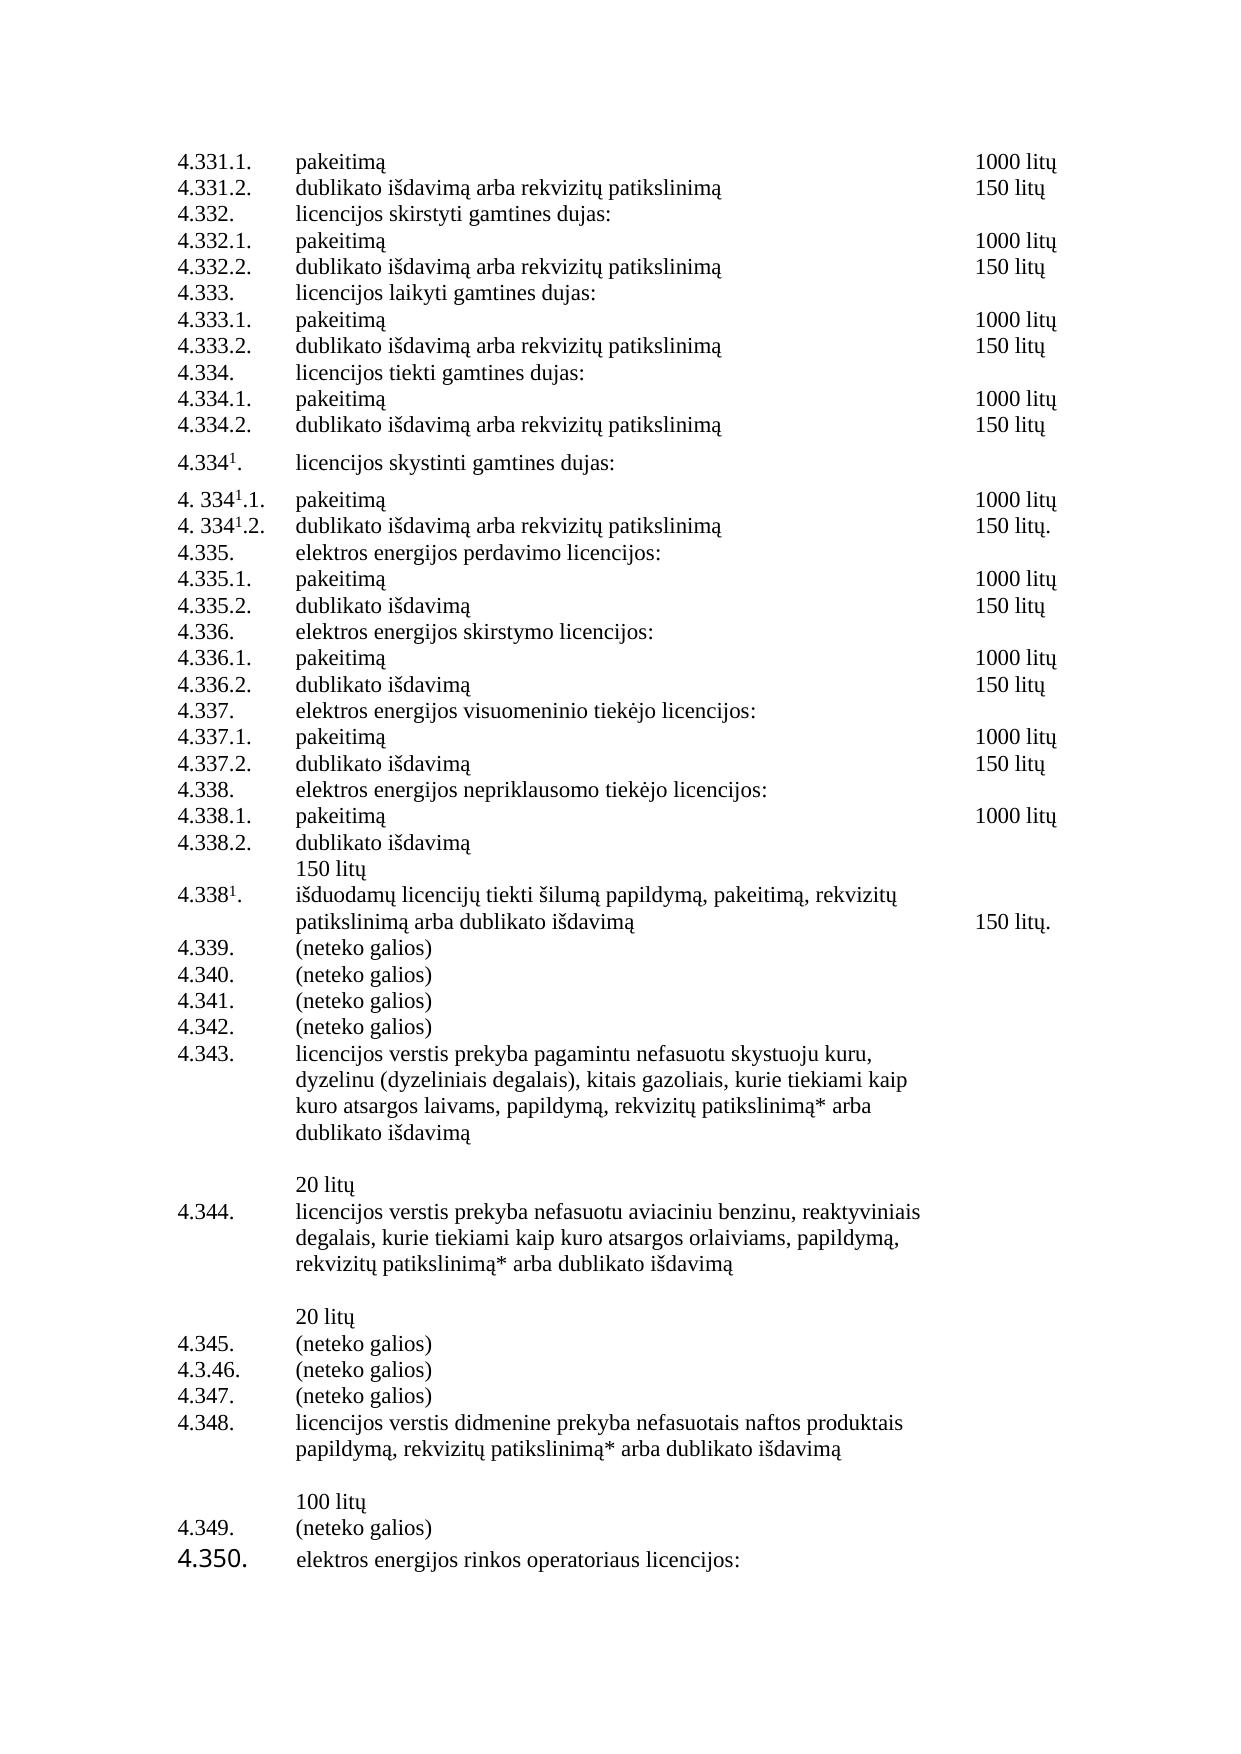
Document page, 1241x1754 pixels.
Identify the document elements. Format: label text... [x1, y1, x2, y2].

text 4.337.1. pakeitimą 1000 litų [177, 723, 1122, 750]
text 4.334. licencijos tiekti gamtines dujas: [177, 358, 1122, 385]
text 4.338. elektros energijos nepriklausomo tiekėjo licencijos: [177, 776, 1122, 802]
list elektros energijos rinkos operatoriaus licencijos: [177, 1540, 945, 1574]
text 4.340. (neteko galios) [177, 961, 945, 987]
text 4.344. licencijos verstis prekyba nefasuotu aviaciniu benzinu, reaktyviniais degalais, kurie tiekiami kaip kuro atsargos orlaiviams, papildymą, rekvizitų patikslinimą* arba dublikato išdavimą 20 litų [177, 1198, 945, 1329]
text patikslinimą arba dublikato išdavimą 150 litų. [177, 908, 1107, 934]
text 4.335.2. dublikato išdavimą 150 litų [177, 592, 1122, 618]
text 4.333. licencijos laikyti gamtines dujas: [177, 279, 1122, 306]
text 4.349. (neteko galios) [177, 1514, 945, 1540]
text 4.334.2. dublikato išdavimą arba rekvizitų patikslinimą 150 litų [177, 411, 1122, 438]
text 4.341. (neteko galios) [177, 987, 945, 1013]
text 4.332.2. dublikato išdavimą arba rekvizitų patikslinimą 150 litų [177, 253, 1122, 279]
text 4.345. (neteko galios) [177, 1329, 945, 1356]
text 4.338.1. pakeitimą 1000 litų [177, 802, 1122, 829]
text 4.336.1. pakeitimą 1000 litų [177, 644, 1122, 671]
text 4.336. elektros energijos skirstymo licencijos: [177, 618, 1122, 644]
text 4.331.2. dublikato išdavimą arba rekvizitų patikslinimą 150 litų [177, 174, 1122, 200]
text 4.333.1. pakeitimą 1000 litų [177, 306, 1122, 332]
text 4.343. licencijos verstis prekyba pagamintu nefasuotu skystuoju kuru, dyzelinu (dyzeliniais degalais), kitais gazoliais, kurie tiekiami kaip kuro atsargos laivams, papildymą, rekvizitų patikslinimą* arba dublikato išdavimą 20 litų [177, 1040, 945, 1198]
text 4.337.2. dublikato išdavimą 150 litų [177, 750, 1122, 776]
text 4.339. (neteko galios) [177, 934, 945, 961]
text 4.342. (neteko galios) [177, 1013, 945, 1040]
text 4.331.1. pakeitimą 1000 litų [177, 148, 1122, 174]
text 4.338.2. dublikato išdavimą 150 litų [177, 829, 945, 882]
text 4.335. elektros energijos perdavimo licencijos: [177, 539, 1122, 565]
text 4. 3341.2. dublikato išdavimą arba rekvizitų patikslinimą 150 litų. [177, 513, 1122, 539]
text 4.332. licencijos skirstyti gamtines dujas: [177, 200, 1122, 227]
text 4.337. elektros energijos visuomeninio tiekėjo licencijos: [177, 697, 1122, 723]
text 4.3381. išduodamų licencijų tiekti šilumą papildymą, pakeitimą, rekvizitų [177, 882, 1107, 908]
text 4.3.46. (neteko galios) [177, 1356, 945, 1382]
text 4.335.1. pakeitimą 1000 litų [177, 565, 1122, 592]
text 4.334.1. pakeitimą 1000 litų [177, 385, 1122, 411]
text 4.3341. licencijos skystinti gamtines dujas: [177, 438, 1122, 475]
text 4.347. (neteko galios) [177, 1382, 945, 1409]
text 4.333.2. dublikato išdavimą arba rekvizitų patikslinimą 150 litų [177, 332, 1122, 358]
text 4.348. licencijos verstis didmenine prekyba nefasuotais naftos produktais papildymą, rekvizitų patikslinimą* arba dublikato išdavimą 100 litų [177, 1409, 945, 1514]
text 4.336.2. dublikato išdavimą 150 litų [177, 671, 1122, 697]
text 4.332.1. pakeitimą 1000 litų [177, 227, 1122, 253]
text 4. 3341.1. pakeitimą 1000 litų [177, 475, 1122, 513]
